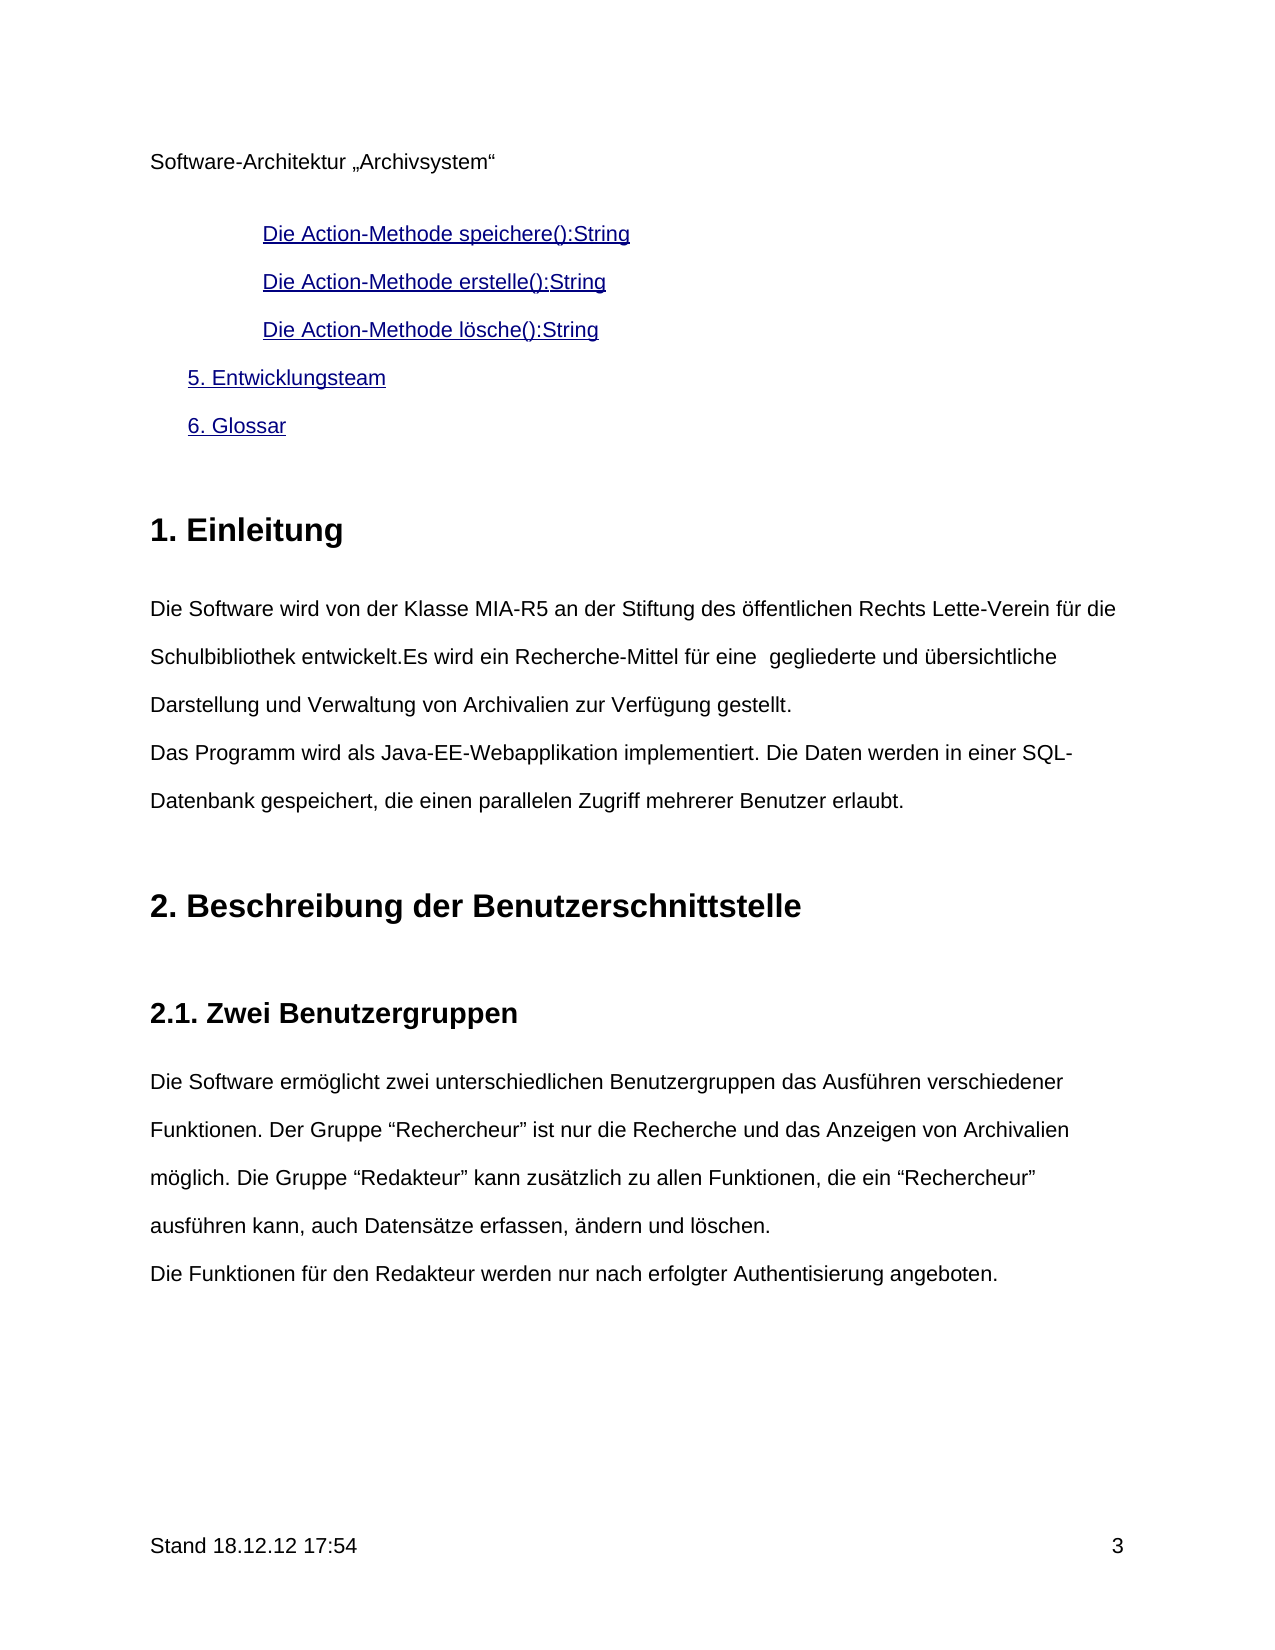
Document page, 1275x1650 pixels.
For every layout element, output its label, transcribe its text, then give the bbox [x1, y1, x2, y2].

text Die Action-Methode lösche():String [262, 318, 1125, 359]
text Die Action-Methode erstelle():String [262, 269, 1125, 311]
subtitle 2. Beschreibung der Benutzerschnittstelle [150, 887, 1125, 950]
subtitle 2.1. Zwei Benutzergruppen [150, 997, 1125, 1053]
text 6. Glossar [187, 414, 1125, 456]
text Die Action-Methode speichere():String [262, 221, 1125, 263]
text Die Software wird von der Klasse MIA-R5 an der Stiftung des öffentlichen Rechts Lette-Verein für die Schulbibliothek entwickelt.Es wird ein Recherche-Mittel für eine gegliederte und übersichtliche Darstellung und Verwaltung von Archivalien zur Verfügung gestellt. [150, 597, 1125, 735]
text Das Programm wird als Java-EE-Webapplikation implementiert. Die Daten werden in einer SQL-Datenbank gespeichert, die einen parallelen Zugriff mehrerer Benutzer erlaubt. [150, 741, 1125, 831]
text Die Funktionen für den Redakteur werden nur nach erfolgter Authentisierung angeboten. [150, 1262, 1125, 1304]
text Die Software ermöglicht zwei unterschiedlichen Benutzergruppen das Ausführen verschiedener Funktionen. Der Gruppe “Rechercheur” ist nur die Recherche und das Anzeigen von Archivalien möglich. Die Gruppe “Redakteur” kann zusätzlich zu allen Funktionen, die ein “Rechercheur” ausführen kann, auch Datensätze erfassen, ändern und löschen. [150, 1069, 1125, 1256]
subtitle 1. Einleitung [150, 512, 1125, 575]
text 5. Entwicklungsteam [187, 366, 1125, 408]
